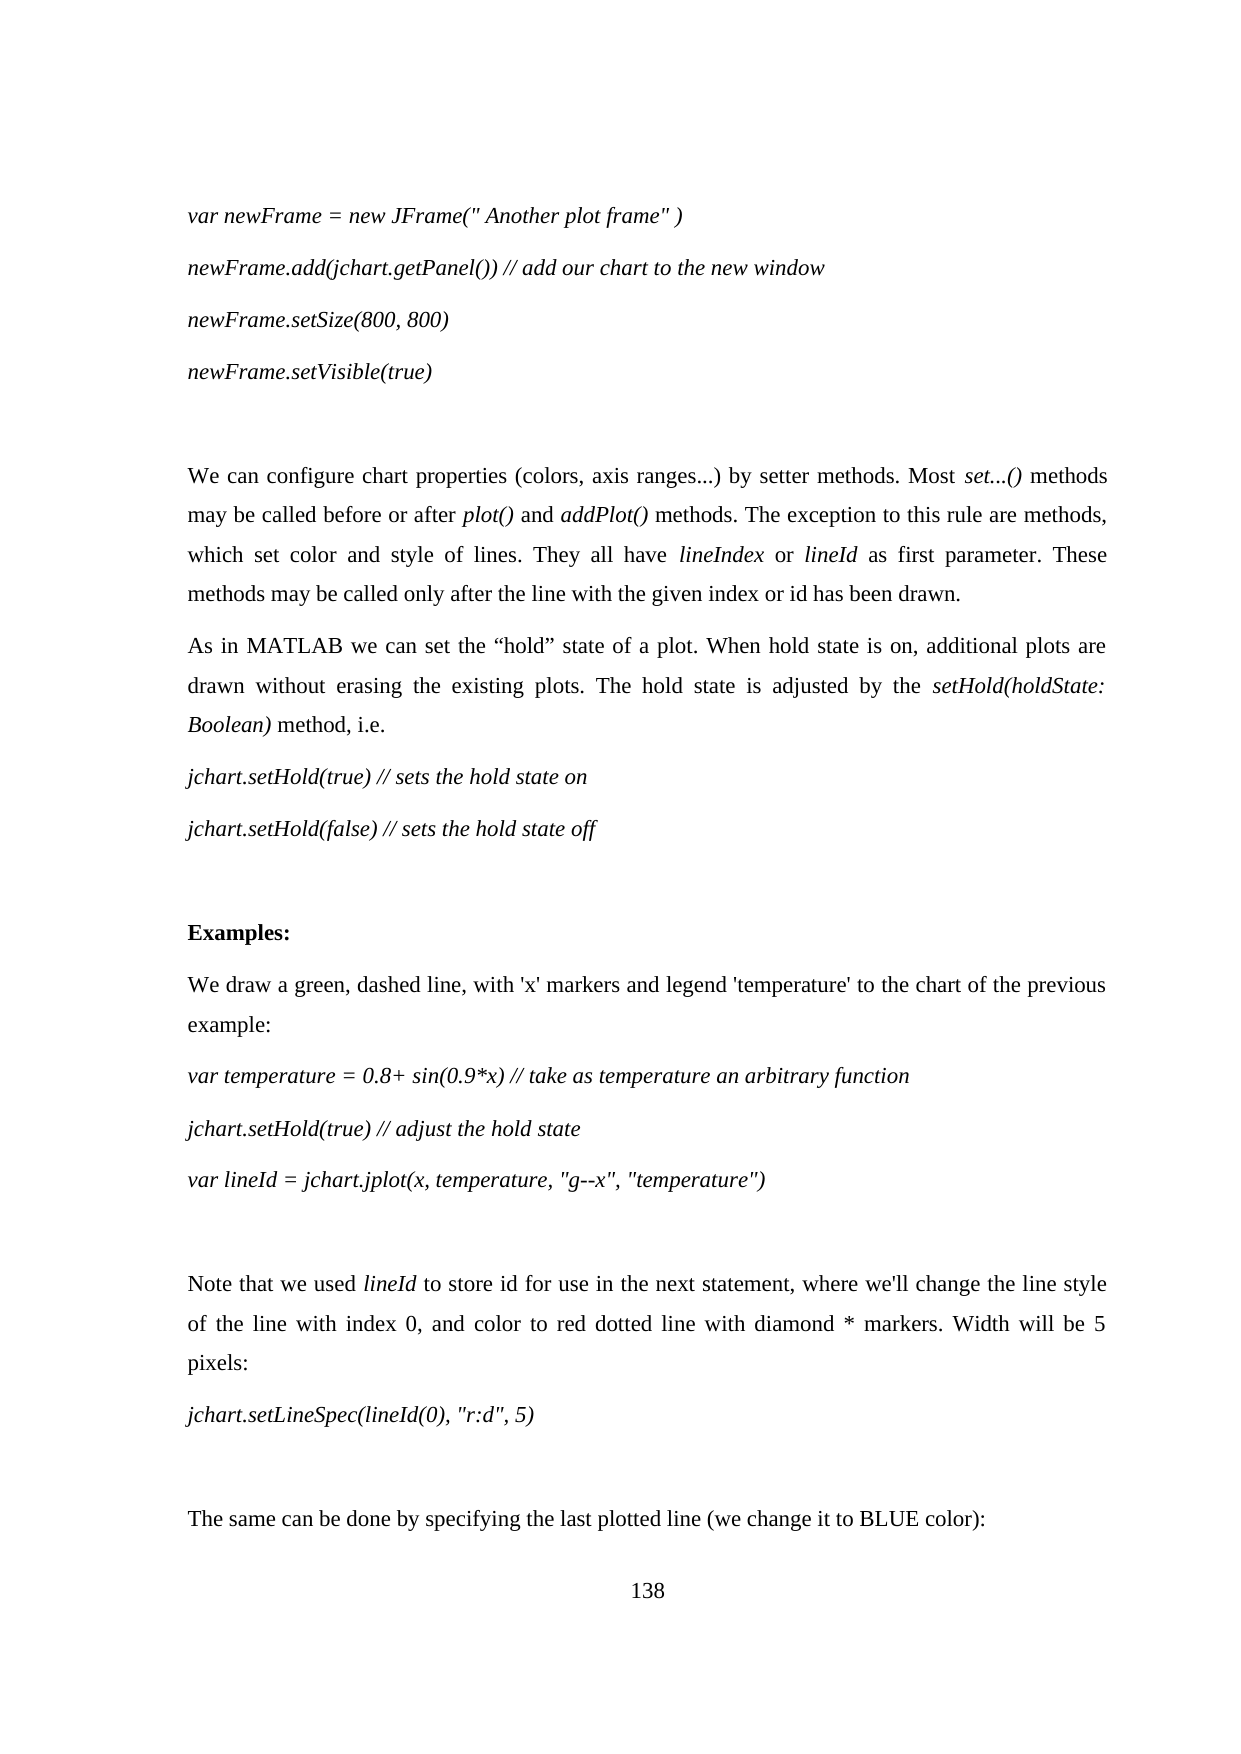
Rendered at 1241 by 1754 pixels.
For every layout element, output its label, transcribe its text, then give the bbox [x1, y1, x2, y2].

text jchart.setHold(true) // sets the hold state on [187, 763, 1108, 789]
text var lineId = jchart.jplot(x, temperature, "g--x", "temperature") [187, 1167, 1108, 1193]
text jchart.setHold(true) // adjust the hold state [187, 1114, 1108, 1141]
text We can configure chart properties (colors, axis ranges...) by setter methods. Most set...() methods may be called before or after plot() and addPlot() methods. The exception to this rule are methods, which set color and style of lines. They all have lineIndex or lineId as first parameter. These methods may be called only after the line with the given index or id has been drawn. [187, 462, 1108, 607]
text As in MATLAB we can set the “hold” state of a plot. When hold state is on, additional plots are drawn without erasing the existing plots. The hold state is adjusted by the setHold(holdState: Boolean) method, i.e. [187, 632, 1108, 738]
text var temperature = 0.8+ sin(0.9*x) // take as temperature an arbitrary function [187, 1063, 1108, 1089]
text var newFrame = new JFrame(" Another plot frame" ) [187, 202, 1108, 228]
text newFrame.setVisible(true) [187, 358, 1108, 384]
text Note that we used lineId to store id for use in the next statement, where we'll change the line style of the line with index 0, and color to red dotted line with diamond * markers. Width will be 5 pixels: [187, 1271, 1108, 1376]
text Examples: [187, 919, 1108, 946]
text newFrame.add(jchart.getPanel()) // add our chart to the new window [187, 254, 1108, 280]
text jchart.setLineSpec(lineId(0), "r:d", 5) [187, 1401, 1108, 1428]
text We draw a green, dashed line, with 'x' markers and legend 'temperature' to the chart of the previous example: [187, 971, 1108, 1037]
text newFrame.setSize(800, 800) [187, 306, 1108, 332]
text jchart.setHold(false) // sets the hold state off [187, 815, 1108, 842]
text The same can be done by specifying the last plotted line (we change it to BLUE color): [187, 1505, 1108, 1532]
